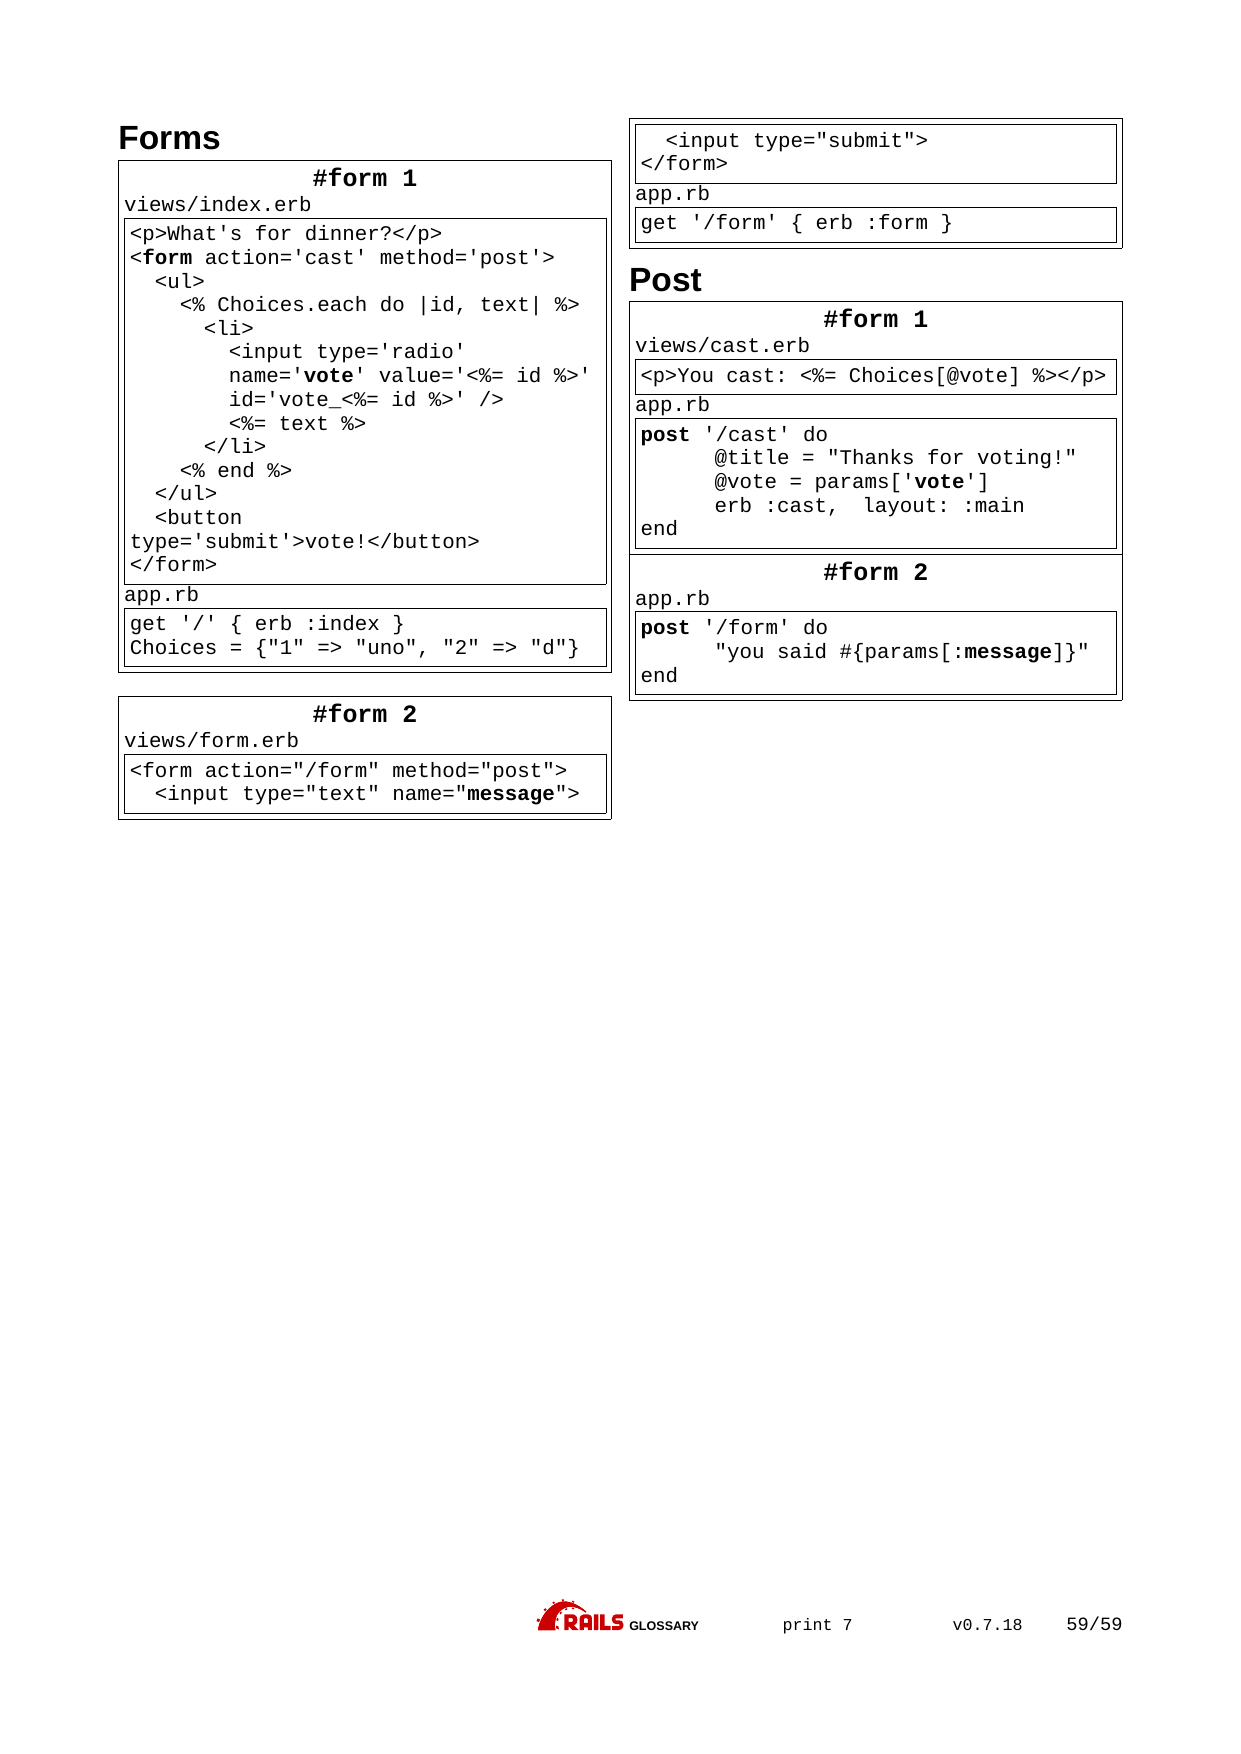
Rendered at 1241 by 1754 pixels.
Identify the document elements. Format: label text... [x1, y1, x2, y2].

table_header <form action="/form" method="post"> <input type="text" name="message"> [125, 755, 606, 813]
table_cell #form 2 app.rb [630, 555, 1122, 700]
subtitle Post [629, 259, 1122, 298]
table_header get '/form' { erb :form } [636, 208, 1116, 242]
table_header app.rb [630, 119, 1122, 248]
subtitle Forms [118, 118, 611, 157]
table_header get '/' { erb :index } Choices = {"1" => "uno", "2" => "d"} [125, 609, 606, 666]
table_header post '/form' do "you said #{params[:message]}" end [636, 612, 1116, 694]
table_header <input type="submit"> </form> [636, 125, 1116, 183]
table_header #form 2 views/form.erb [119, 697, 611, 818]
table_header <p>What's for dinner?</p> <form action='cast' method='post'> <ul> <% Choices.each do |id, text| %> <li> <input type='radio' name='vote' value='<%= id %>' id='vote_<%= id %>' /> <%= text %> </li> <% end %> </ul> <button type='submit'>vote!</button> </form> [125, 219, 606, 584]
table_header #form 1 views/index.erb app.rb [119, 161, 611, 672]
table_header #form 1 views/cast.erb app.rb [630, 302, 1122, 554]
table_header post '/cast' do @title = "Thanks for voting!" @vote = params['vote'] erb :cast, layout: :main end [636, 419, 1116, 548]
table_header <p>You cast: <%= Choices[@vote] %></p> [636, 360, 1116, 394]
